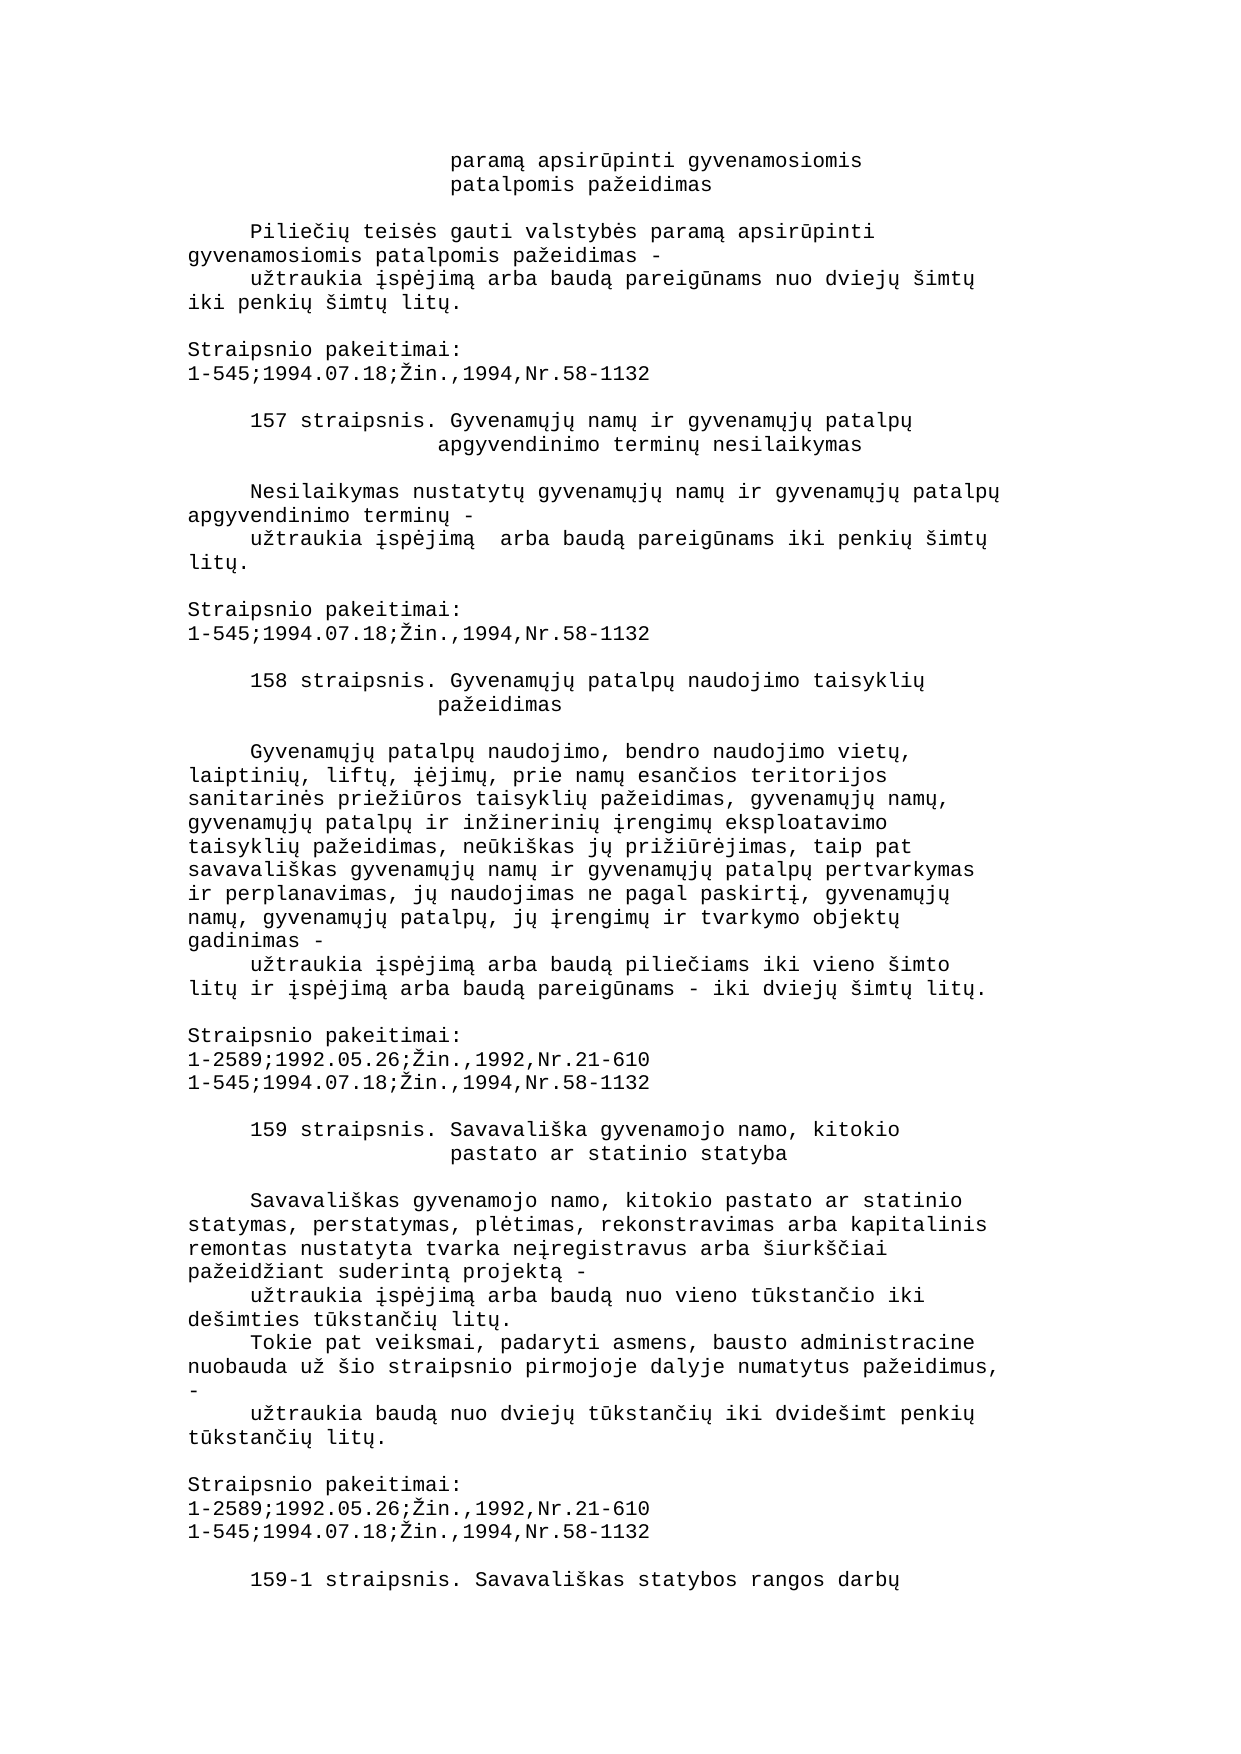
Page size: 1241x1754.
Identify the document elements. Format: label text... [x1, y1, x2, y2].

text remontas nustatyta tvarka neįregistravus arba šiurkščiai [187, 1238, 1053, 1261]
text užtraukia įspėjimą arba baudą pareigūnams iki penkių šimtų [187, 528, 1053, 552]
text Savavališkas gyvenamojo namo, kitokio pastato ar statinio [187, 1190, 1053, 1214]
text 159 straipsnis. Savavališka gyvenamojo namo, kitokio [187, 1119, 1053, 1143]
text užtraukia įspėjimą arba baudą pareigūnams nuo dviejų šimtų [187, 268, 1053, 292]
text pažeidimas [187, 694, 1053, 717]
text pastato ar statinio statyba [187, 1143, 1053, 1167]
text 1-545;1994.07.18;Žin.,1994,Nr.58-1132 [187, 1521, 1053, 1545]
text Straipsnio pakeitimai: [187, 1474, 1053, 1498]
text statymas, perstatymas, plėtimas, rekonstravimas arba kapitalinis [187, 1214, 1053, 1238]
text gadinimas - [187, 930, 1053, 954]
text užtraukia įspėjimą arba baudą nuo vieno tūkstančio iki [187, 1285, 1053, 1309]
text paramą apsirūpinti gyvenamosiomis [187, 150, 1053, 174]
text taisyklių pažeidimas, neūkiškas jų prižiūrėjimas, taip pat [187, 836, 1053, 859]
text 1-545;1994.07.18;Žin.,1994,Nr.58-1132 [187, 363, 1053, 386]
text apgyvendinimo terminų - [187, 505, 1053, 528]
text apgyvendinimo terminų nesilaikymas [187, 434, 1053, 457]
text sanitarinės priežiūros taisyklių pažeidimas, gyvenamųjų namų, [187, 788, 1053, 812]
text 159-1 straipsnis. Savavališkas statybos rangos darbų [187, 1569, 1053, 1592]
text Straipsnio pakeitimai: [187, 339, 1053, 363]
text ir perplanavimas, jų naudojimas ne pagal paskirtį, gyvenamųjų [187, 883, 1053, 907]
text namų, gyvenamųjų patalpų, jų įrengimų ir tvarkymo objektų [187, 907, 1053, 930]
text 1-2589;1992.05.26;Žin.,1992,Nr.21-610 [187, 1048, 1053, 1072]
text Nesilaikymas nustatytų gyvenamųjų namų ir gyvenamųjų patalpų [187, 481, 1053, 505]
text - [187, 1379, 1053, 1403]
text litų ir įspėjimą arba baudą pareigūnams - iki dviejų šimtų litų. [187, 978, 1053, 1001]
text Straipsnio pakeitimai: [187, 1025, 1053, 1048]
text Piliečių teisės gauti valstybės paramą apsirūpinti [187, 221, 1053, 244]
text iki penkių šimtų litų. [187, 292, 1053, 316]
text Gyvenamųjų patalpų naudojimo, bendro naudojimo vietų, [187, 741, 1053, 765]
text tūkstančių litų. [187, 1427, 1053, 1451]
text 1-545;1994.07.18;Žin.,1994,Nr.58-1132 [187, 1072, 1053, 1096]
text gyvenamosiomis patalpomis pažeidimas - [187, 244, 1053, 268]
text 158 straipsnis. Gyvenamųjų patalpų naudojimo taisyklių [187, 670, 1053, 694]
text patalpomis pažeidimas [187, 174, 1053, 197]
text 1-545;1994.07.18;Žin.,1994,Nr.58-1132 [187, 623, 1053, 647]
text užtraukia įspėjimą arba baudą piliečiams iki vieno šimto [187, 954, 1053, 978]
text Straipsnio pakeitimai: [187, 599, 1053, 623]
text pažeidžiant suderintą projektą - [187, 1261, 1053, 1285]
text laiptinių, liftų, įėjimų, prie namų esančios teritorijos [187, 765, 1053, 788]
text dešimties tūkstančių litų. [187, 1309, 1053, 1332]
text nuobauda už šio straipsnio pirmojoje dalyje numatytus pažeidimus, [187, 1356, 1053, 1379]
text litų. [187, 552, 1053, 576]
text savavališkas gyvenamųjų namų ir gyvenamųjų patalpų pertvarkymas [187, 859, 1053, 883]
text 157 straipsnis. Gyvenamųjų namų ir gyvenamųjų patalpų [187, 410, 1053, 434]
text Tokie pat veiksmai, padaryti asmens, bausto administracine [187, 1332, 1053, 1356]
text užtraukia baudą nuo dviejų tūkstančių iki dvidešimt penkių [187, 1403, 1053, 1427]
text 1-2589;1992.05.26;Žin.,1992,Nr.21-610 [187, 1498, 1053, 1521]
text gyvenamųjų patalpų ir inžinerinių įrengimų eksploatavimo [187, 812, 1053, 836]
